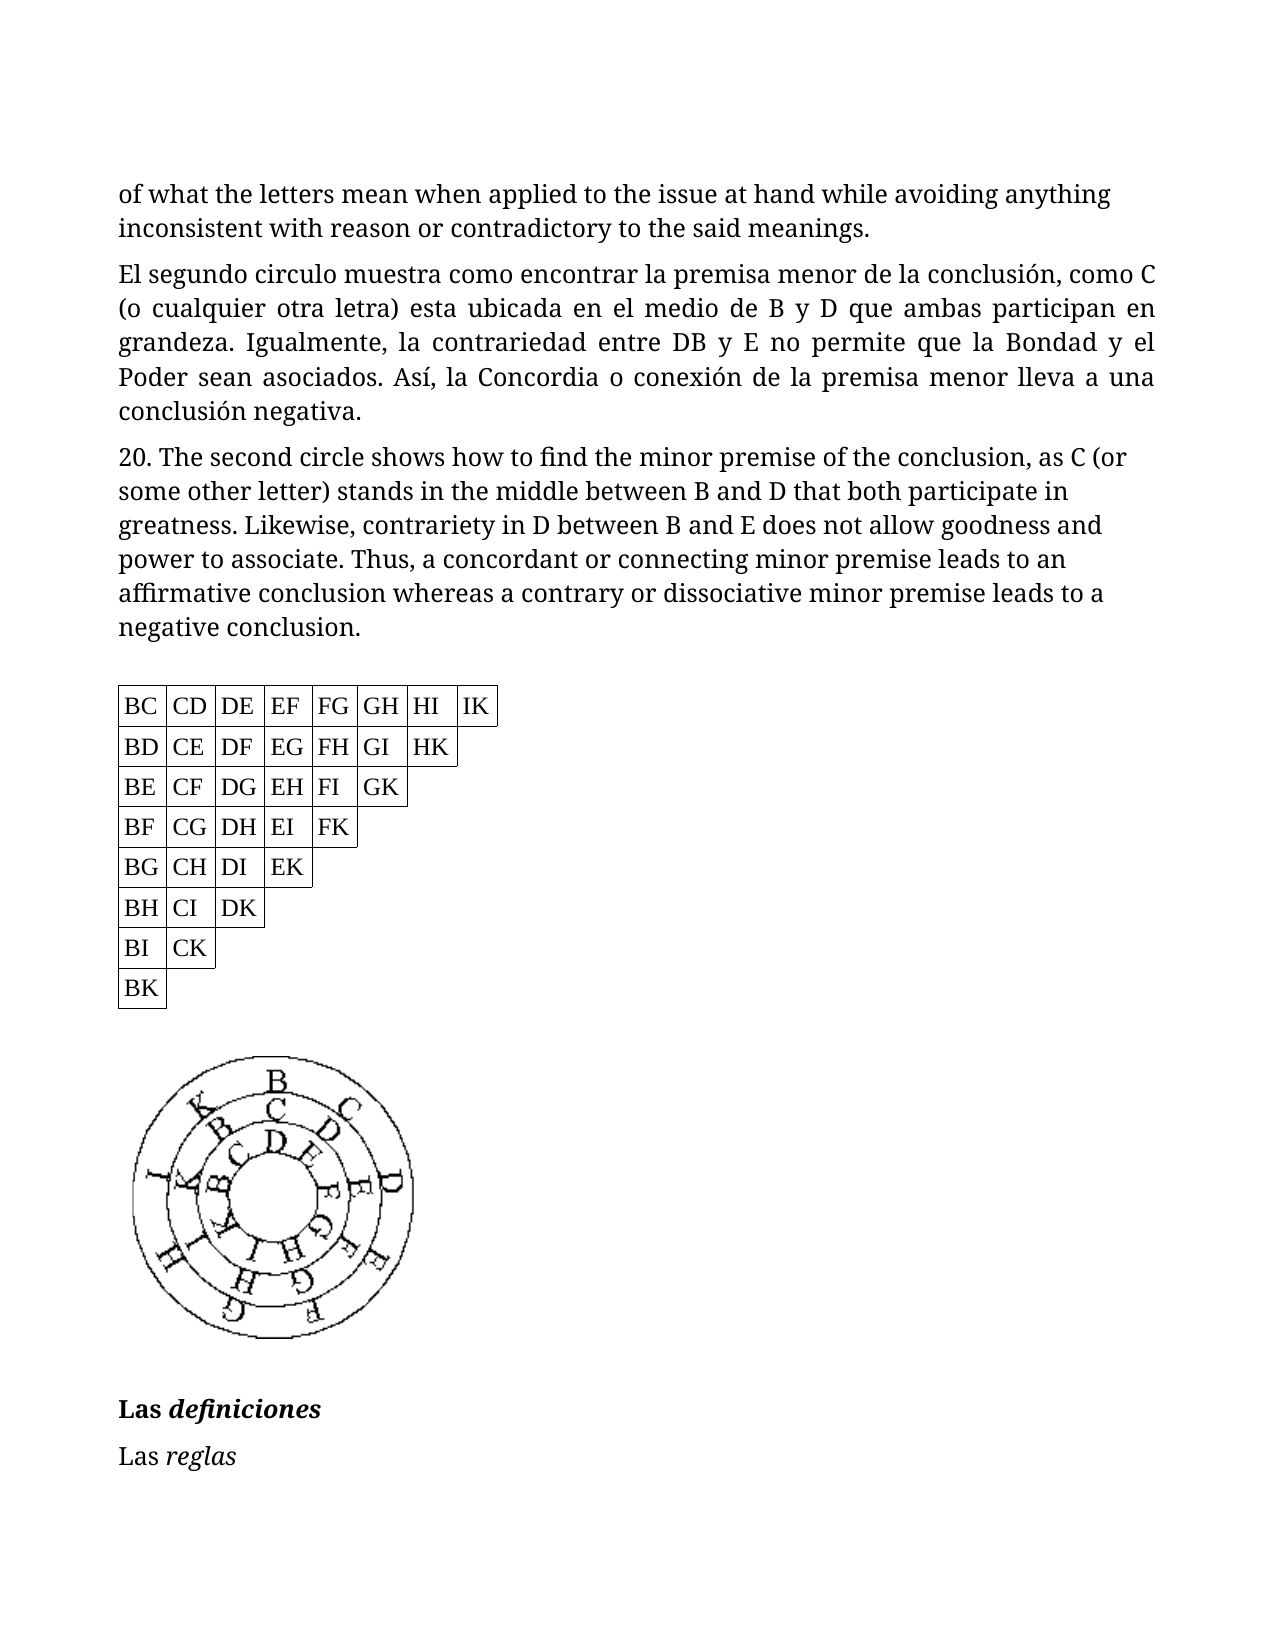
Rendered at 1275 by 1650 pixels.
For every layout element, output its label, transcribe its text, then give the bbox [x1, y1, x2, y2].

table_cell CG [167, 807, 215, 847]
table_cell [458, 727, 497, 766]
table_cell GK [358, 767, 407, 806]
table_header IK [458, 686, 497, 726]
table_cell [357, 887, 407, 927]
table_cell FH [313, 727, 357, 766]
table_header HI [408, 686, 457, 726]
table_cell [357, 968, 407, 1008]
table_cell EG [265, 727, 312, 766]
table_cell DG [216, 767, 264, 806]
table_cell [167, 969, 215, 1008]
table_cell FK [313, 807, 357, 847]
table_cell BI [119, 928, 166, 968]
table_cell BK [119, 969, 166, 1008]
table_cell GI [358, 727, 407, 766]
table_cell [408, 767, 457, 806]
table_header CD [167, 686, 215, 726]
table_cell BG [119, 848, 166, 887]
table_cell [265, 927, 312, 968]
table_cell DK [216, 888, 264, 927]
text 20. The second circle shows how to find the minor premise of the conclusion, as C (or some other letter) stands in the middle between B and D that both participate in greatness. Likewise, contrariety in D between B and E does not allow goodness and power to associate. Thus, a concordant or connecting minor premise leads to an affirmative conclusion whereas a contrary or dissociative minor premise leads to a negative conclusion. [118, 440, 1157, 644]
table_cell [265, 968, 312, 1008]
table_cell BH [119, 888, 166, 927]
table_cell FI [313, 767, 357, 806]
table_cell EK [265, 848, 312, 887]
table_cell [457, 847, 497, 887]
table_cell [407, 806, 457, 847]
list of what the letters mean when applied to the issue at hand while avoiding anything inconsistent with reason or contradictory to the said meanings. [118, 176, 1157, 244]
table_header FG [313, 686, 357, 726]
table_cell [312, 927, 357, 968]
table_cell [313, 848, 357, 887]
table_cell [457, 766, 497, 806]
table_cell [216, 928, 264, 968]
table_cell [457, 927, 497, 968]
table_cell EI [265, 807, 312, 847]
table_cell CK [167, 928, 215, 968]
table_cell [312, 887, 357, 927]
table_cell BD [119, 727, 166, 766]
table_cell HK [408, 727, 457, 766]
table_cell [457, 887, 497, 927]
table_header EF [265, 686, 312, 726]
table_cell [407, 968, 457, 1008]
table_cell EH [265, 767, 312, 806]
table_cell DF [216, 727, 264, 766]
picture [132, 1056, 414, 1339]
table_cell BF [119, 807, 166, 847]
text Las reglas [118, 1438, 1157, 1472]
table_cell CH [167, 848, 215, 887]
table_cell [357, 847, 407, 887]
table_cell [407, 847, 457, 887]
table_cell DH [216, 807, 264, 847]
subtitle Las definiciones [118, 1392, 1157, 1426]
table_cell CE [167, 727, 215, 766]
table_header BC [119, 686, 166, 726]
table_cell [457, 806, 497, 847]
table_header DE [216, 686, 264, 726]
table_cell DI [216, 848, 264, 887]
table_cell [312, 968, 357, 1008]
table_cell [357, 927, 407, 968]
table_cell [358, 807, 407, 847]
table_cell [407, 887, 457, 927]
table_cell [265, 888, 312, 927]
text El segundo circulo muestra como encontrar la premisa menor de la conclusión, como C (o cualquier otra letra) esta ubicada en el medio de B y D que ambas participan en grandeza. Igualmente, la contrariedad entre DB y E no permite que la Bondad y el Poder sean asociados. Así, la Concordia o conexión de la premisa menor lleva a una conclusión negativa. [118, 257, 1157, 427]
table_cell [457, 968, 497, 1008]
table_header GH [358, 686, 407, 726]
table_cell CF [167, 767, 215, 806]
table_cell CI [167, 888, 215, 927]
table_cell [215, 968, 264, 1008]
table_cell BE [119, 767, 166, 806]
table_cell [407, 927, 457, 968]
